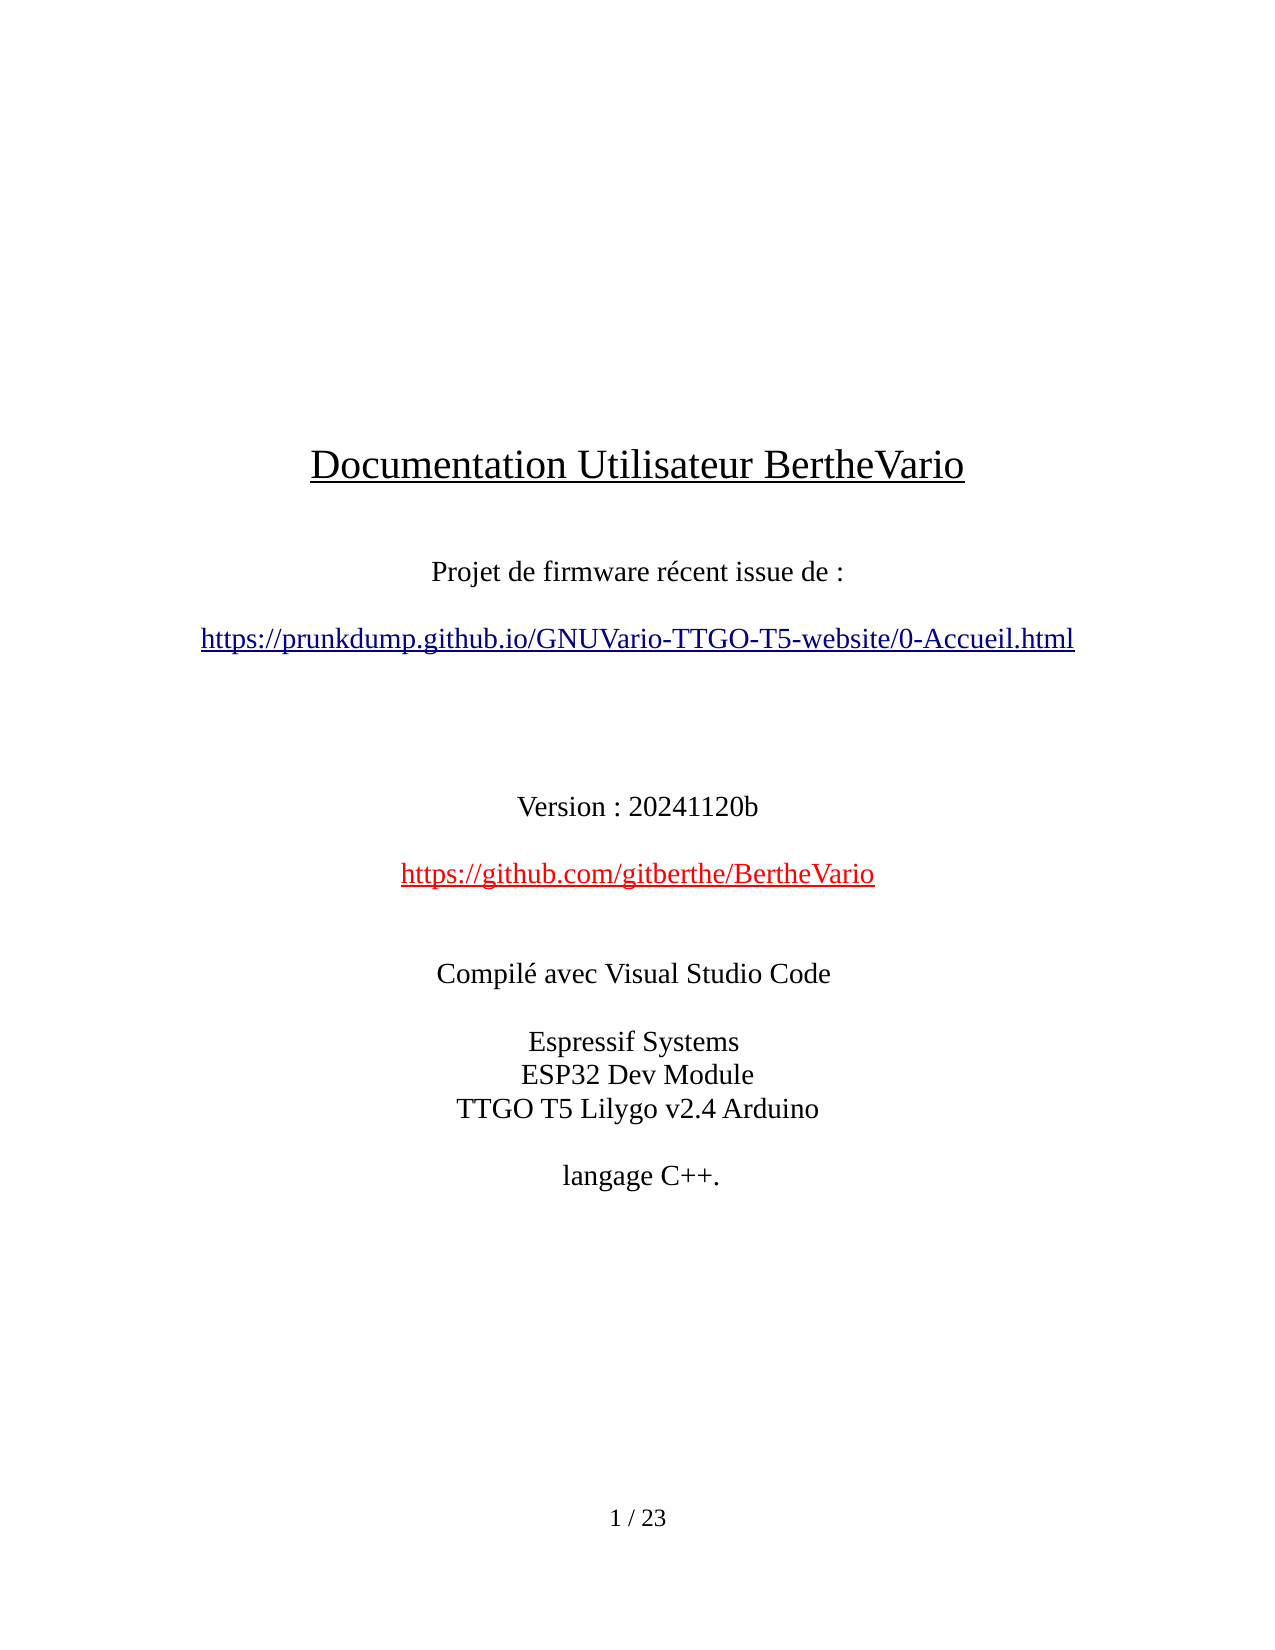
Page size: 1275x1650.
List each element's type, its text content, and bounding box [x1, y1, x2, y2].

text https://prunkdump.github.io/GNUVario-TTGO-T5-website/0-Accueil.html [118, 621, 1157, 655]
text Espressif Systems [118, 1024, 1157, 1057]
text Version : 20241120b [118, 789, 1157, 822]
text langage C++. [118, 1158, 1157, 1191]
text Compilé avec Visual Studio Code [118, 957, 1157, 990]
text Projet de firmware récent issue de : [118, 554, 1157, 588]
text Documentation Utilisateur BertheVario [118, 439, 1157, 487]
text TTGO T5 Lilygo v2.4 Arduino [118, 1091, 1157, 1124]
text https://github.com/gitberthe/BertheVario [118, 856, 1157, 889]
text ESP32 Dev Module [118, 1057, 1157, 1091]
